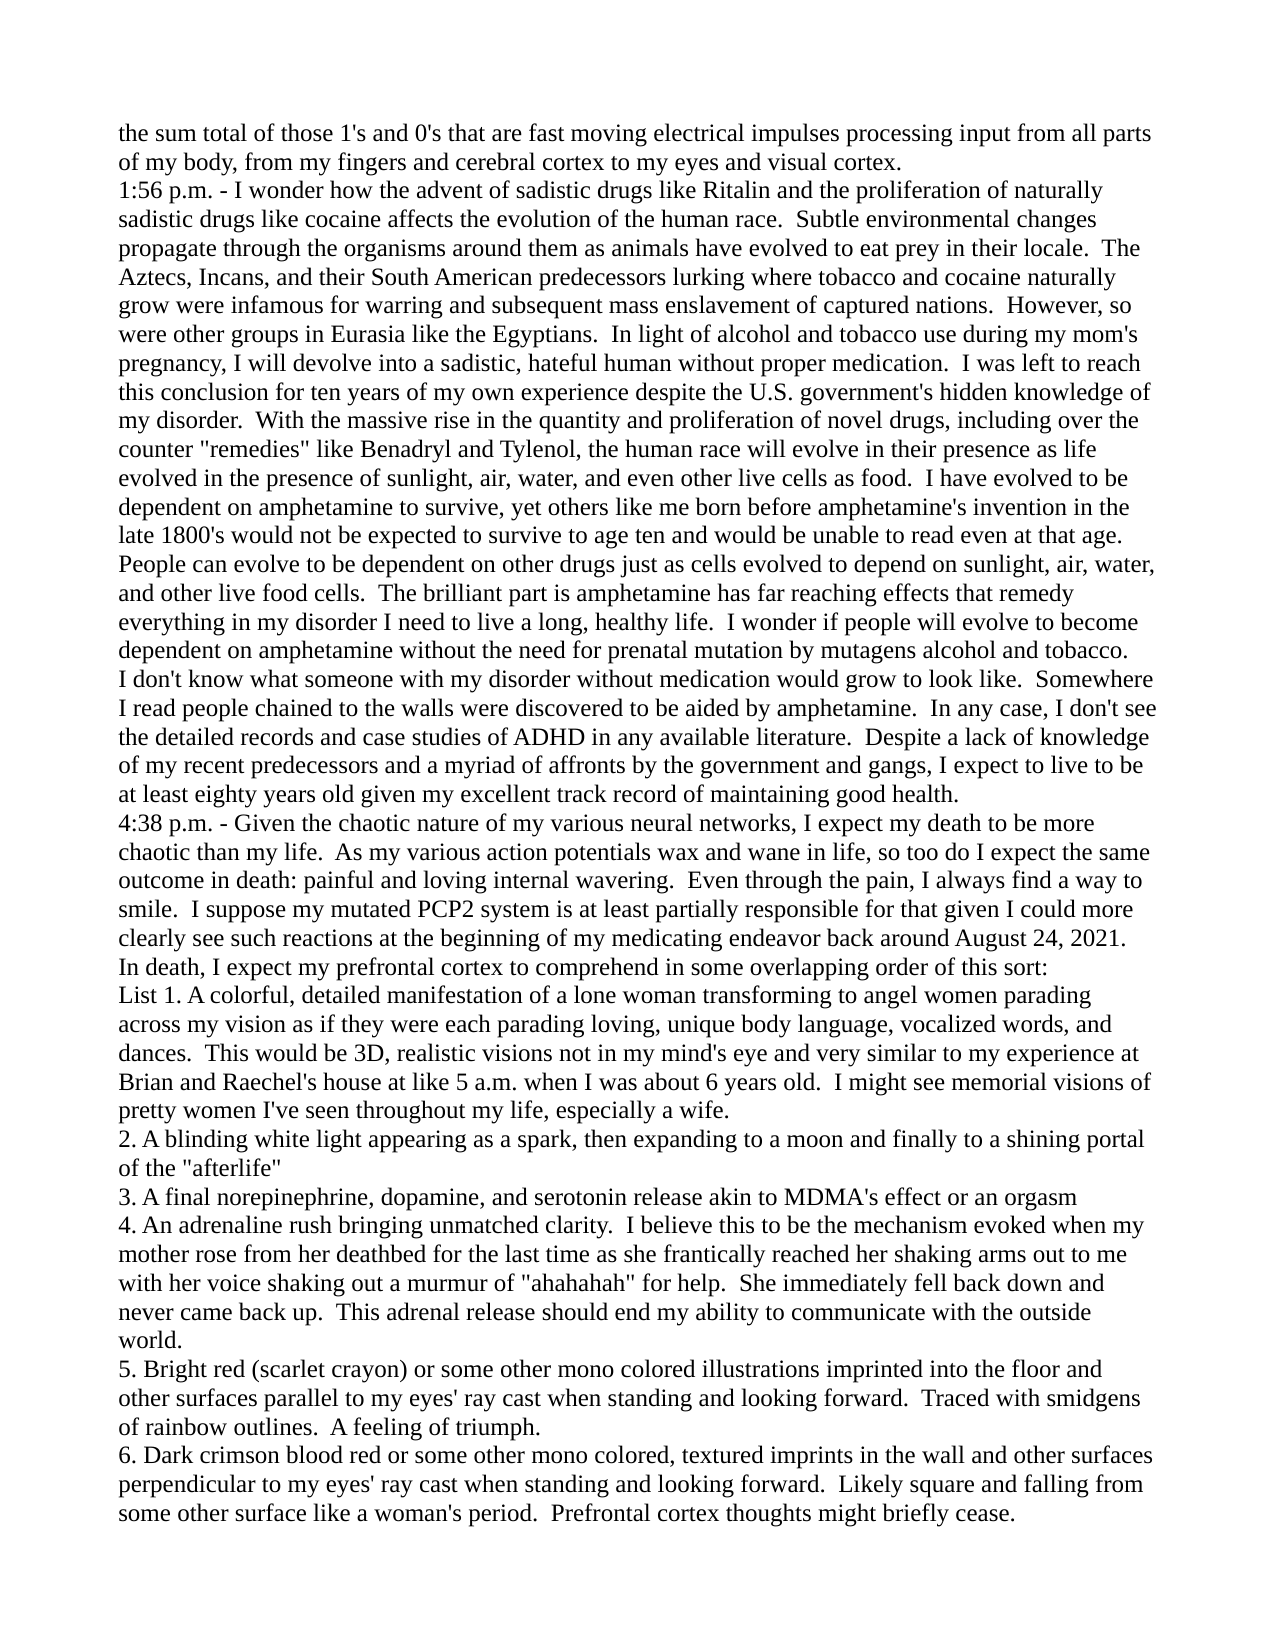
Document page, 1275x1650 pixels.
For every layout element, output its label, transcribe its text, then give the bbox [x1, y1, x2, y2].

text List 1. A colorful, detailed manifestation of a lone woman transforming to angel women parading across my vision as if they were each parading loving, unique body language, vocalized words, and dances. This would be 3D, realistic visions not in my mind's eye and very similar to my experience at Brian and Raechel's house at like 5 a.m. when I was about 6 years old. I might see memorial visions of pretty women I've seen throughout my life, especially a wife. [118, 981, 1157, 1124]
text the sum total of those 1's and 0's that are fast moving electrical impulses processing input from all parts of my body, from my fingers and cerebral cortex to my eyes and visual cortex. [118, 118, 1157, 176]
text I don't know what someone with my disorder without medication would grow to look like. Somewhere I read people chained to the walls were discovered to be aided by amphetamine. In any case, I don't see the detailed records and case studies of ADHD in any available literature. Despite a lack of knowledge of my recent predecessors and a myriad of affronts by the government and gangs, I expect to live to be at least eighty years old given my excellent track record of maintaining good health. [118, 664, 1157, 808]
text 3. A final norepinephrine, dopamine, and serotonin release akin to MDMA's effect or an orgasm [118, 1182, 1157, 1211]
text 1:56 p.m. - I wonder how the advent of sadistic drugs like Ritalin and the proliferation of naturally sadistic drugs like cocaine affects the evolution of the human race. Subtle environmental changes propagate through the organisms around them as animals have evolved to eat prey in their locale. The Aztecs, Incans, and their South American predecessors lurking where tobacco and cocaine naturally grow were infamous for warring and subsequent mass enslavement of captured nations. However, so were other groups in Eurasia like the Egyptians. In light of alcohol and tobacco use during my mom's pregnancy, I will devolve into a sadistic, hateful human without proper medication. I was left to reach this conclusion for ten years of my own experience despite the U.S. government's hidden knowledge of my disorder. With the massive rise in the quantity and proliferation of novel drugs, including over the counter "remedies" like Benadryl and Tylenol, the human race will evolve in their presence as life evolved in the presence of sunlight, air, water, and even other live cells as food. I have evolved to be dependent on amphetamine to survive, yet others like me born before amphetamine's invention in the late 1800's would not be expected to survive to age ten and would be unable to read even at that age. People can evolve to be dependent on other drugs just as cells evolved to depend on sunlight, air, water, and other live food cells. The brilliant part is amphetamine has far reaching effects that remedy everything in my disorder I need to live a long, healthy life. I wonder if people will evolve to become dependent on amphetamine without the need for prenatal mutation by mutagens alcohol and tobacco. [118, 176, 1157, 664]
text 4. An adrenaline rush bringing unmatched clarity. I believe this to be the mechanism evoked when my mother rose from her deathbed for the last time as she frantically reached her shaking arms out to me with her voice shaking out a murmur of "ahahahah" for help. She immediately fell back down and never came back up. This adrenal release should end my ability to communicate with the outside world. [118, 1211, 1157, 1354]
text 5. Bright red (scarlet crayon) or some other mono colored illustrations imprinted into the floor and other surfaces parallel to my eyes' ray cast when standing and looking forward. Traced with smidgens of rainbow outlines. A feeling of triumph. [118, 1354, 1157, 1441]
text 2. A blinding white light appearing as a spark, then expanding to a moon and finally to a shining portal of the "afterlife" [118, 1124, 1157, 1182]
text 6. Dark crimson blood red or some other mono colored, textured imprints in the wall and other surfaces perpendicular to my eyes' ray cast when standing and looking forward. Likely square and falling from some other surface like a woman's period. Prefrontal cortex thoughts might briefly cease. [118, 1441, 1157, 1527]
text 4:38 p.m. - Given the chaotic nature of my various neural networks, I expect my death to be more chaotic than my life. As my various action potentials wax and wane in life, so too do I expect the same outcome in death: painful and loving internal wavering. Even through the pain, I always find a way to smile. I suppose my mutated PCP2 system is at least partially responsible for that given I could more clearly see such reactions at the beginning of my medicating endeavor back around August 24, 2021. [118, 808, 1157, 952]
text In death, I expect my prefrontal cortex to comprehend in some overlapping order of this sort: [118, 952, 1157, 981]
